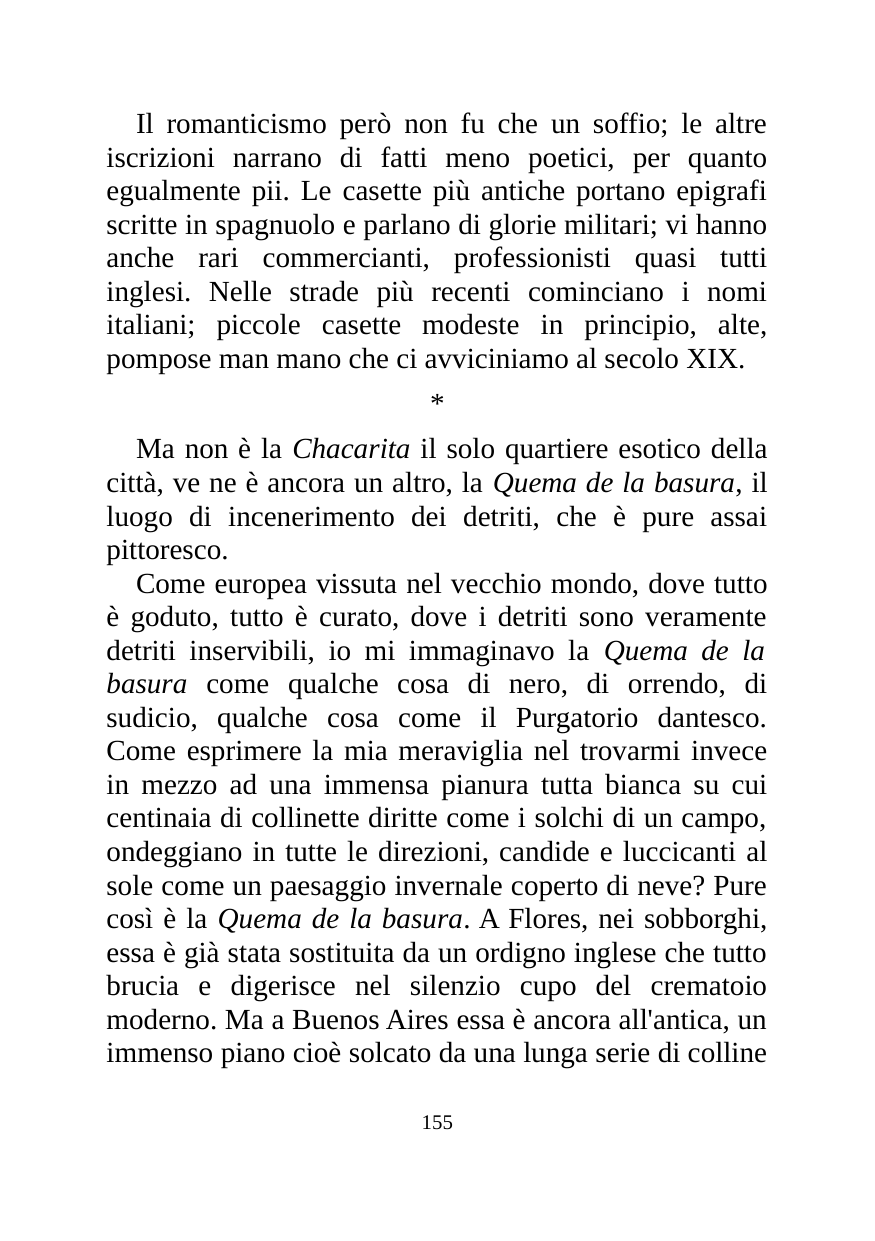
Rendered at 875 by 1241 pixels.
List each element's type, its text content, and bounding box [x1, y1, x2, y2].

text Come europea vissuta nel vecchio mondo, dove tutto è goduto, tutto è curato, dove i detriti sono veramente detriti inservibili, io mi immaginavo la Quema de la basura come qualche cosa di nero, di orrendo, di sudicio, qualche cosa come il Purgatorio dantesco. Come esprimere la mia meraviglia nel trovarmi invece in mezzo ad una immensa pianura tutta bianca su cui centinaia di collinette diritte come i solchi di un campo, ondeggiano in tutte le direzioni, candide e luccicanti al sole come un paesaggio invernale coperto di neve? Pure così è la Quema de la basura. A Flores, nei sobborghi, essa è già stata sostituita da un ordigno inglese che tutto brucia e digerisce nel silenzio cupo del crematoio moderno. Ma a Buenos Aires essa è ancora all'antica, un immenso piano cioè solcato da una lunga serie di colline [106, 566, 768, 1069]
text * [106, 386, 768, 420]
text Il romanticismo però non fu che un soffio; le altre iscrizioni narrano di fatti meno poetici, per quanto egualmente pii. Le casette più antiche portano epigrafi scritte in spagnuolo e parlano di glorie militari; vi hanno anche rari commercianti, professionisti quasi tutti inglesi. Nelle strade più recenti cominciano i nomi italiani; piccole casette modeste in principio, alte, pompose man mano che ci avviciniamo al secolo XIX. [106, 106, 768, 374]
text Ma non è la Chacarita il solo quartiere esotico della città, ve ne è ancora un altro, la Quema de la basura, il luogo di incenerimento dei detriti, che è pure assai pittoresco. [106, 432, 768, 566]
